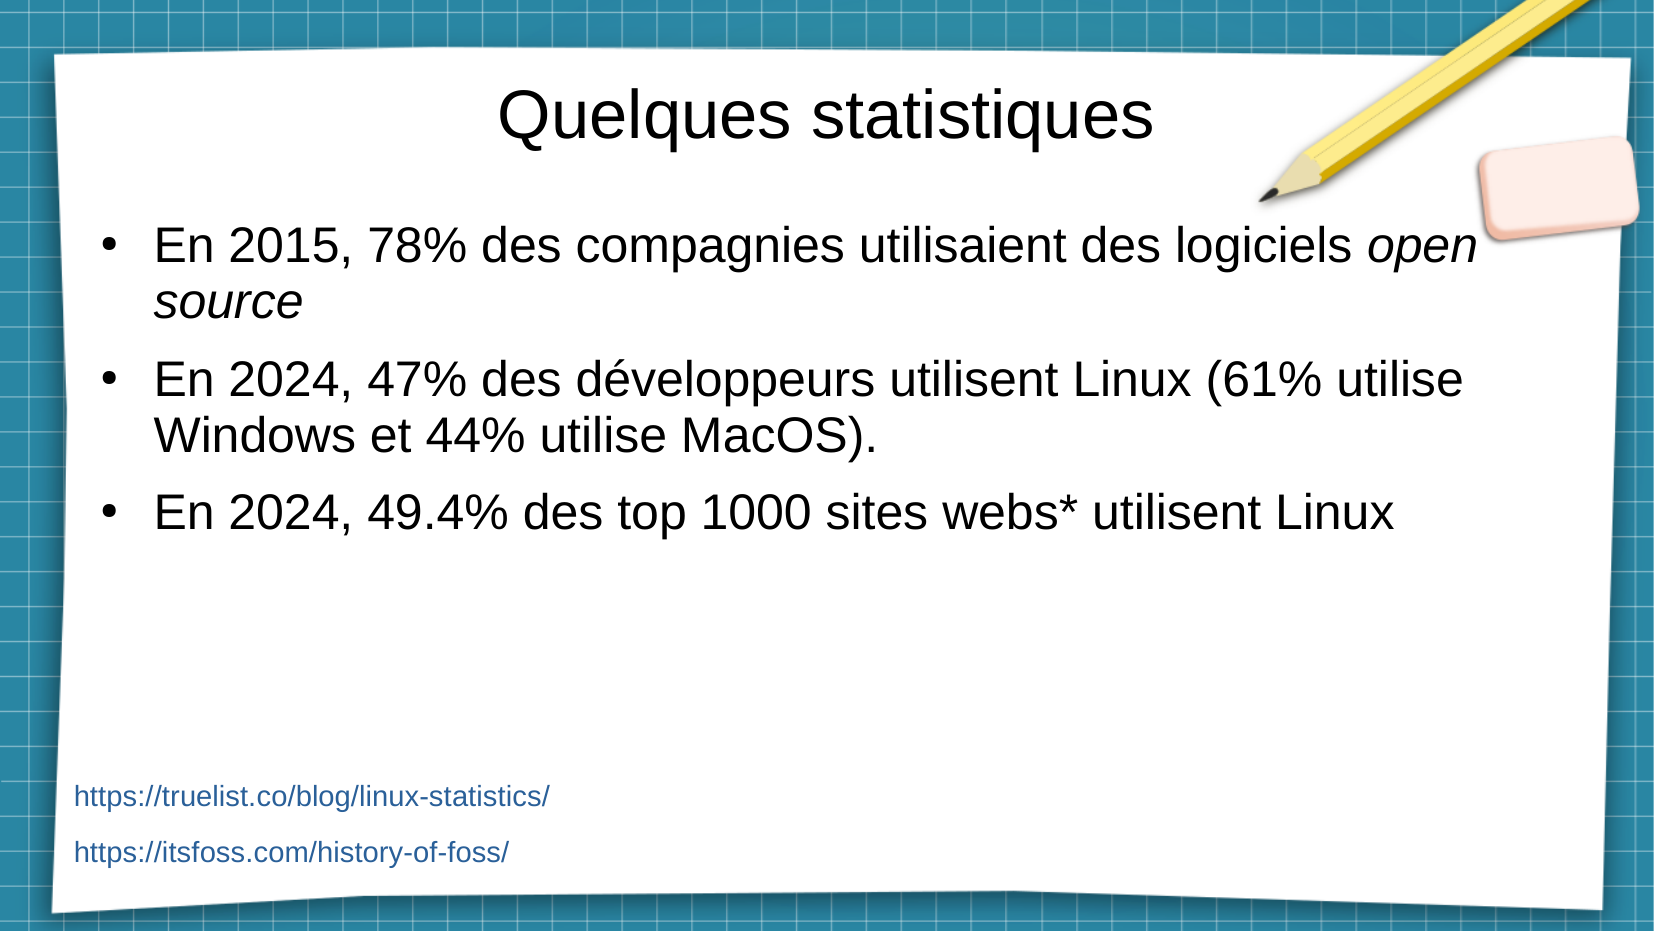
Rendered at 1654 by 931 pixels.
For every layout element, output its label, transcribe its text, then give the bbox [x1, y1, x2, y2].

text_box https://itsfoss.com/history-of-foss/ [59, 830, 857, 886]
title Quelques statistiques [82, 36, 1571, 193]
text_box https://truelist.co/blog/linux-statistics/ [59, 772, 857, 830]
list En 2015, 78% des compagnies utilisaient des logiciels open source En 2024, 47% des développeurs utilisent Linux (61% utilise Windows et 44% utilise MacOS). En 2024, 49.4% des top 1000 sites webs* utilisent Linux [82, 217, 1571, 757]
picture [0, 0, 1654, 931]
